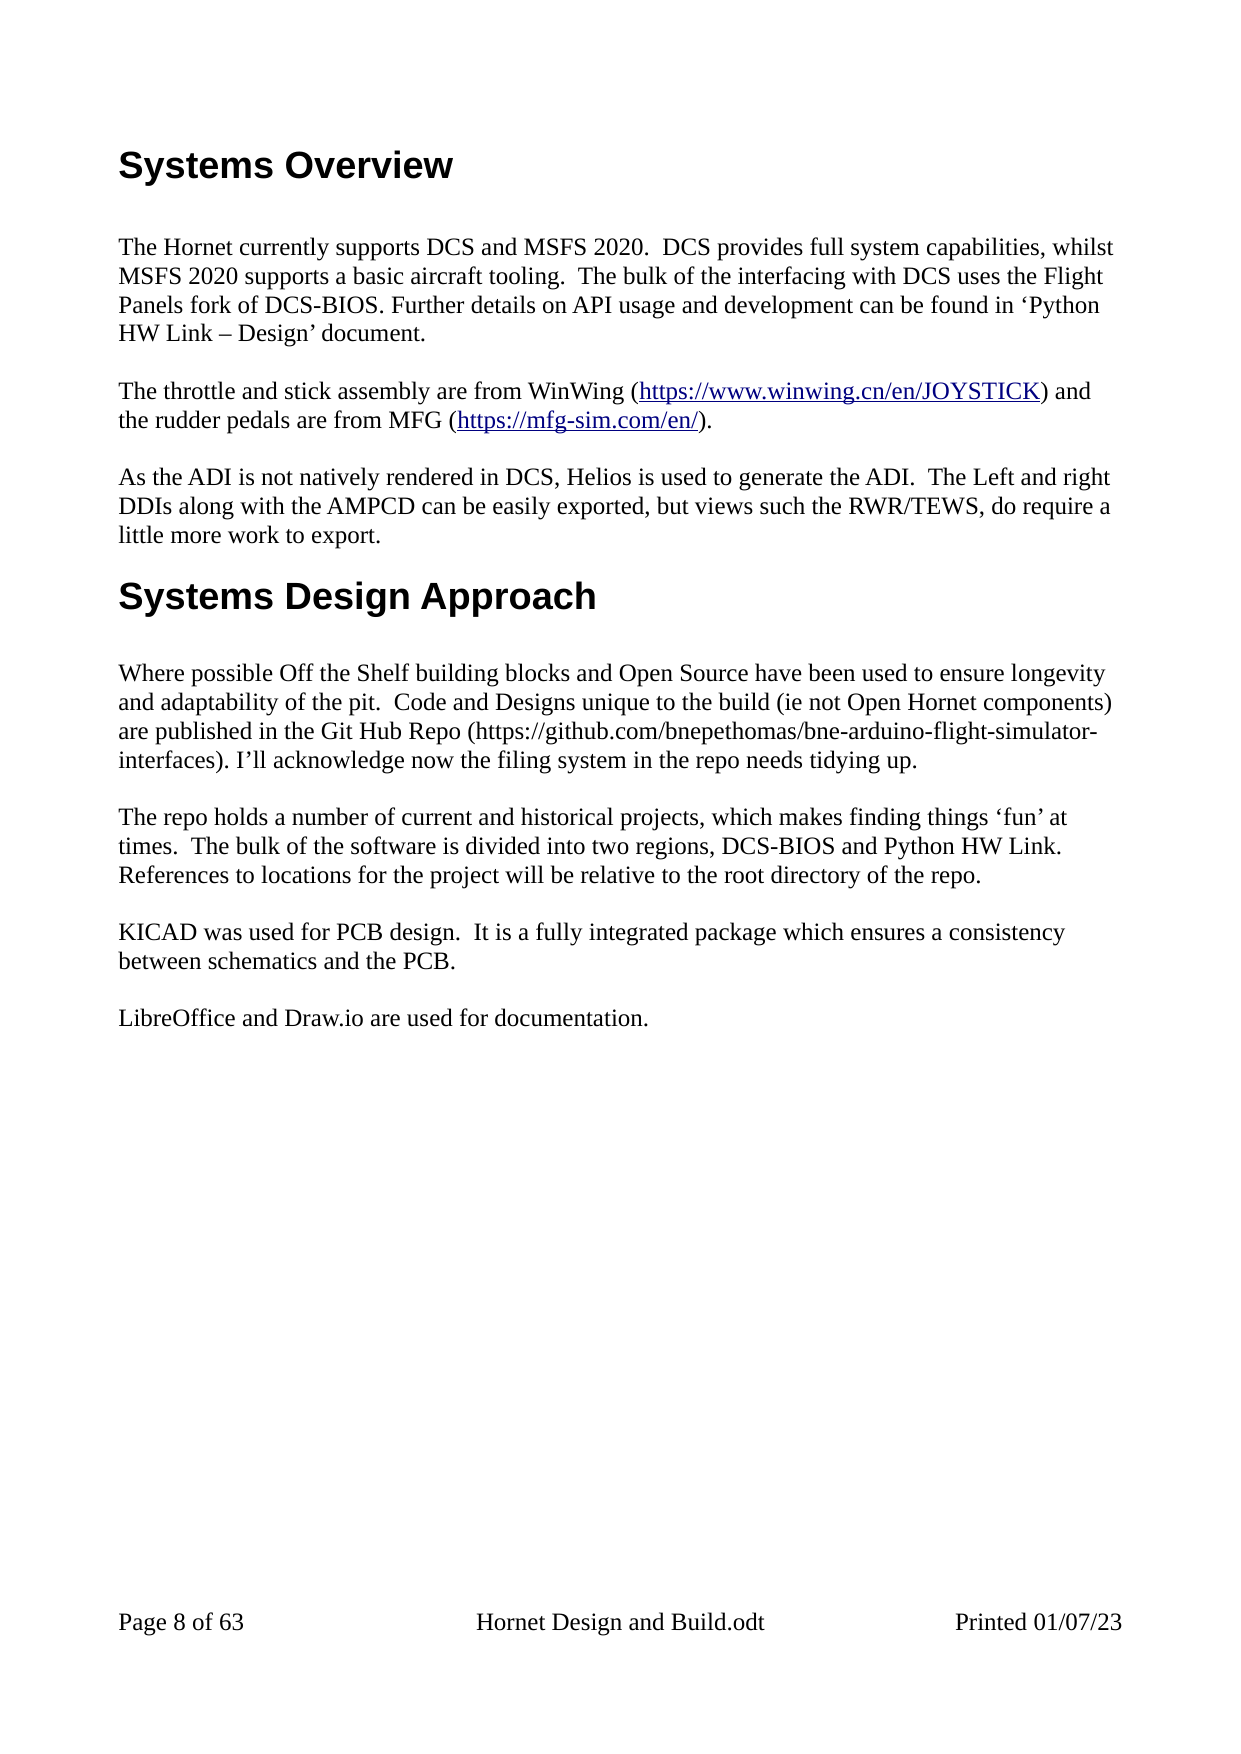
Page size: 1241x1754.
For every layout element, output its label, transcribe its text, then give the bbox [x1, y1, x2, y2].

text The Hornet currently supports DCS and MSFS 2020. DCS provides full system capabilities, whilst MSFS 2020 supports a basic aircraft tooling. The bulk of the interfacing with DCS uses the Flight Panels fork of DCS-BIOS. Further details on API usage and development can be found in ‘Python HW Link – Design’ document. [118, 232, 1122, 347]
text The throttle and stick assembly are from WinWing (https://www.winwing.cn/en/JOYSTICK) and the rudder pedals are from MFG (https://mfg-sim.com/en/). [118, 376, 1122, 433]
text LibreOffice and Draw.io are used for documentation. [118, 1003, 1122, 1032]
text KICAD was used for PCB design. It is a fully integrated package which ensures a consistency between schematics and the PCB. [118, 917, 1122, 975]
subtitle Systems Overview [118, 143, 1122, 187]
text As the ADI is not natively rendered in DCS, Helios is used to generate the ADI. The Left and right DDIs along with the AMPCD can be easily exported, but views such the RWR/TEWS, do require a little more work to export. [118, 462, 1122, 548]
text The repo holds a number of current and historical projects, which makes finding things ‘fun’ at times. The bulk of the software is divided into two regions, DCS-BIOS and Python HW Link. References to locations for the project will be relative to the root directory of the repo. [118, 802, 1122, 888]
subtitle Systems Design Approach [118, 573, 1122, 617]
text Where possible Off the Shelf building blocks and Open Source have been used to ensure longevity and adaptability of the pit. Code and Designs unique to the build (ie not Open Hornet components) are published in the Git Hub Repo (https://github.com/bnepethomas/bne-arduino-flight-simulator-interfaces). I’ll acknowledge now the filing system in the repo needs tidying up. [118, 658, 1122, 773]
